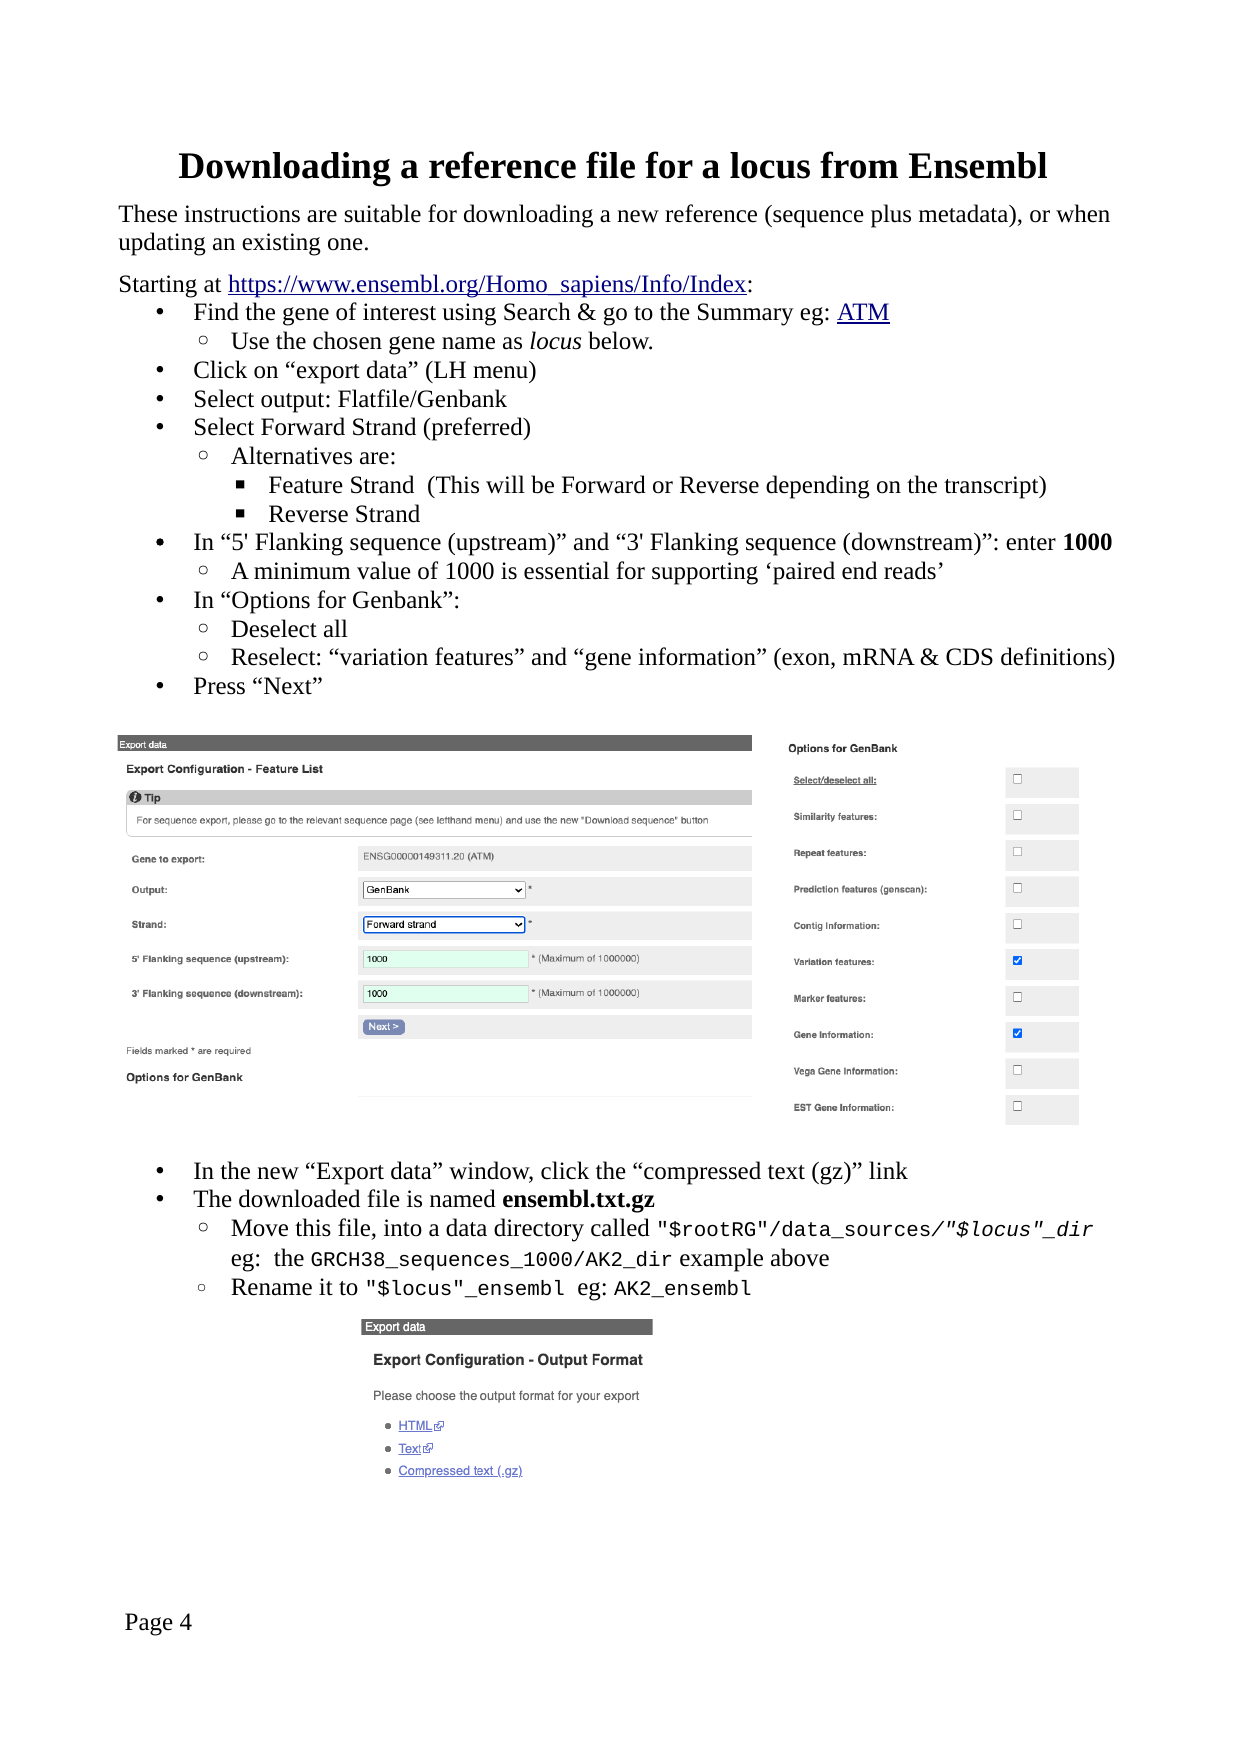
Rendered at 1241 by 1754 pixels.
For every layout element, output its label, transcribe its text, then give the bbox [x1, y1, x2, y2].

list In the new “Export data” window, click the “compressed text (gz)” link [156, 1156, 1122, 1184]
list Deselect all [193, 614, 1122, 642]
picture [117, 735, 752, 1097]
list Reselect: “variation features” and “gene information” (exon, mRNA & CDS definitions) [193, 642, 1122, 671]
list Alternatives are: [193, 441, 1122, 470]
list Move this file, into a data directory called "$rootRG"/data_sources/"$locus"_dir eg: the GRCH38_sequences_1000/AK2_dir example above [193, 1213, 1122, 1272]
list In “5' Flanking sequence (upstream)” and “3' Flanking sequence (downstream)”: enter 1000 [156, 527, 1122, 556]
list Select output: Flatfile/Genbank [156, 384, 1122, 412]
list Use the chosen gene name as locus below. [193, 326, 1122, 355]
list Press “Next” [156, 671, 1122, 700]
list In “Options for Genbank”: [156, 585, 1122, 614]
list Reverse Strand [231, 499, 1122, 527]
picture [782, 739, 1079, 1133]
list Feature Strand (This will be Forward or Reverse depending on the transcript) [231, 470, 1122, 499]
text These instructions are suitable for downloading a new reference (sequence plus metadata), or when updating an existing one. [118, 199, 1122, 256]
list Click on “export data” (LH menu) [156, 355, 1122, 384]
list The downloaded file is named ensembl.txt.gz [156, 1184, 1122, 1213]
list A minimum value of 1000 is essential for supporting ‘paired end reads’ [193, 556, 1122, 585]
list Select Forward Strand (preferred) [156, 412, 1122, 441]
picture [361, 1319, 653, 1498]
list Find the gene of interest using Search & go to the Summary eg: ATM [156, 297, 1122, 326]
subtitle Downloading a reference file for a locus from Ensembl [118, 143, 1122, 186]
text Starting at https://www.ensembl.org/Homo_sapiens/Info/Index: [118, 269, 1122, 297]
list Rename it to "$locus"_ensembl eg: AK2_ensembl [193, 1272, 1122, 1302]
